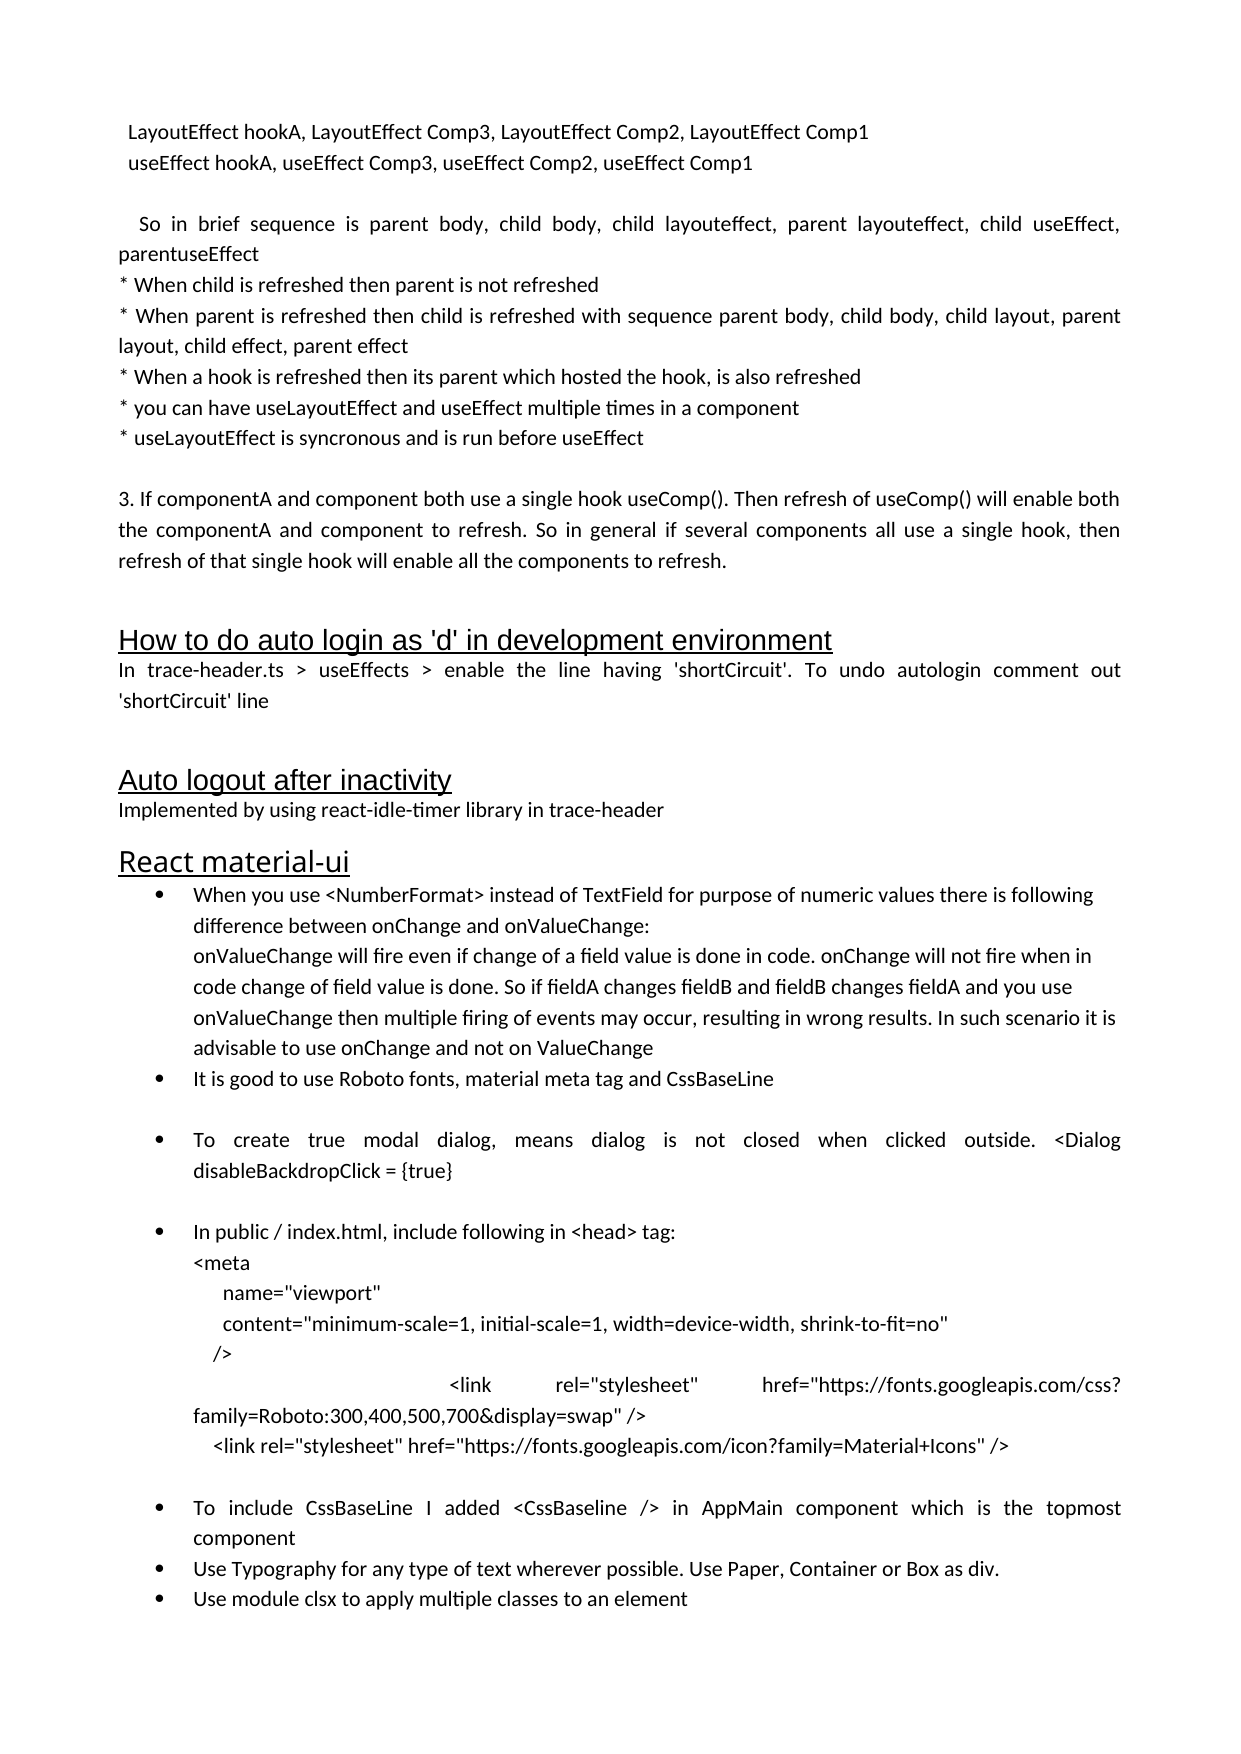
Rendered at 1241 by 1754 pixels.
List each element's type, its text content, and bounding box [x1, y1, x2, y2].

text LayoutEffect hookA, LayoutEffect Comp3, LayoutEffect Comp2, LayoutEffect Comp1 [118, 118, 1122, 145]
list It is good to use Roboto fonts, material meta tag and CssBaseLine [156, 1065, 1122, 1092]
list When you use <NumberFormat> instead of TextField for purpose of numeric values there is following difference between onChange and onValueChange: [156, 881, 1122, 938]
text name="viewport" [193, 1279, 1122, 1306]
text onValueChange will fire even if change of a field value is done in code. onChange will not fire when in code change of field value is done. So if fieldA changes fieldB and fieldB changes fieldA and you use onValueChange then multiple firing of events may occur, resulting in wrong results. In such scenario it is advisable to use onChange and not on ValueChange [193, 942, 1122, 1061]
text <link rel="stylesheet" href="https://fonts.googleapis.com/icon?family=Material+Icons" /> [193, 1432, 1122, 1459]
text <meta [193, 1249, 1122, 1275]
list To create true modal dialog, means dialog is not closed when clicked outside. <Dialog disableBackdropClick = {true} [156, 1126, 1122, 1183]
text * When parent is refreshed then child is refreshed with sequence parent body, child body, child layout, parent layout, child effect, parent effect [118, 302, 1122, 359]
list To include CssBaseLine I added <CssBaseline /> in AppMain component which is the topmost component [156, 1494, 1122, 1551]
text /> [193, 1341, 1122, 1367]
text * useLayoutEffect is syncronous and is run before useEffect [118, 424, 1122, 451]
subtitle How to do auto login as 'd' in development environment [118, 623, 1122, 656]
list Use Typography for any type of text wherever possible. Use Paper, Container or Box as div. [156, 1555, 1122, 1582]
list Use module clsx to apply multiple classes to an element [156, 1586, 1122, 1612]
text useEffect hookA, useEffect Comp3, useEffect Comp2, useEffect Comp1 [118, 149, 1122, 175]
text content="minimum-scale=1, initial-scale=1, width=device-width, shrink-to-fit=no" [193, 1310, 1122, 1337]
subtitle React material-ui [118, 841, 1122, 881]
text So in brief sequence is parent body, child body, child layouteffect, parent layouteffect, child useEffect, parentuseEffect [118, 210, 1122, 267]
subtitle Auto logout after inactivity [118, 763, 1122, 796]
text Implemented by using react-idle-timer library in trace-header [118, 796, 1122, 823]
text * When child is refreshed then parent is not refreshed [118, 271, 1122, 298]
text <link rel="stylesheet" href="https://fonts.googleapis.com/css?family=Roboto:300,400,500,700&display=swap" /> [193, 1371, 1122, 1428]
text 3. If componentA and component both use a single hook useComp(). Then refresh of useComp() will enable both the componentA and component to refresh. So in general if several components all use a single hook, then refresh of that single hook will enable all the components to refresh. [118, 486, 1122, 573]
list In public / index.html, include following in <head> tag: [156, 1218, 1122, 1245]
text * When a hook is refreshed then its parent which hosted the hook, is also refreshed [118, 363, 1122, 390]
text * you can have useLayoutEffect and useEffect multiple times in a component [118, 394, 1122, 420]
text In trace-header.ts > useEffects > enable the line having 'shortCircuit'. To undo autologin comment out 'shortCircuit' line [118, 656, 1122, 713]
